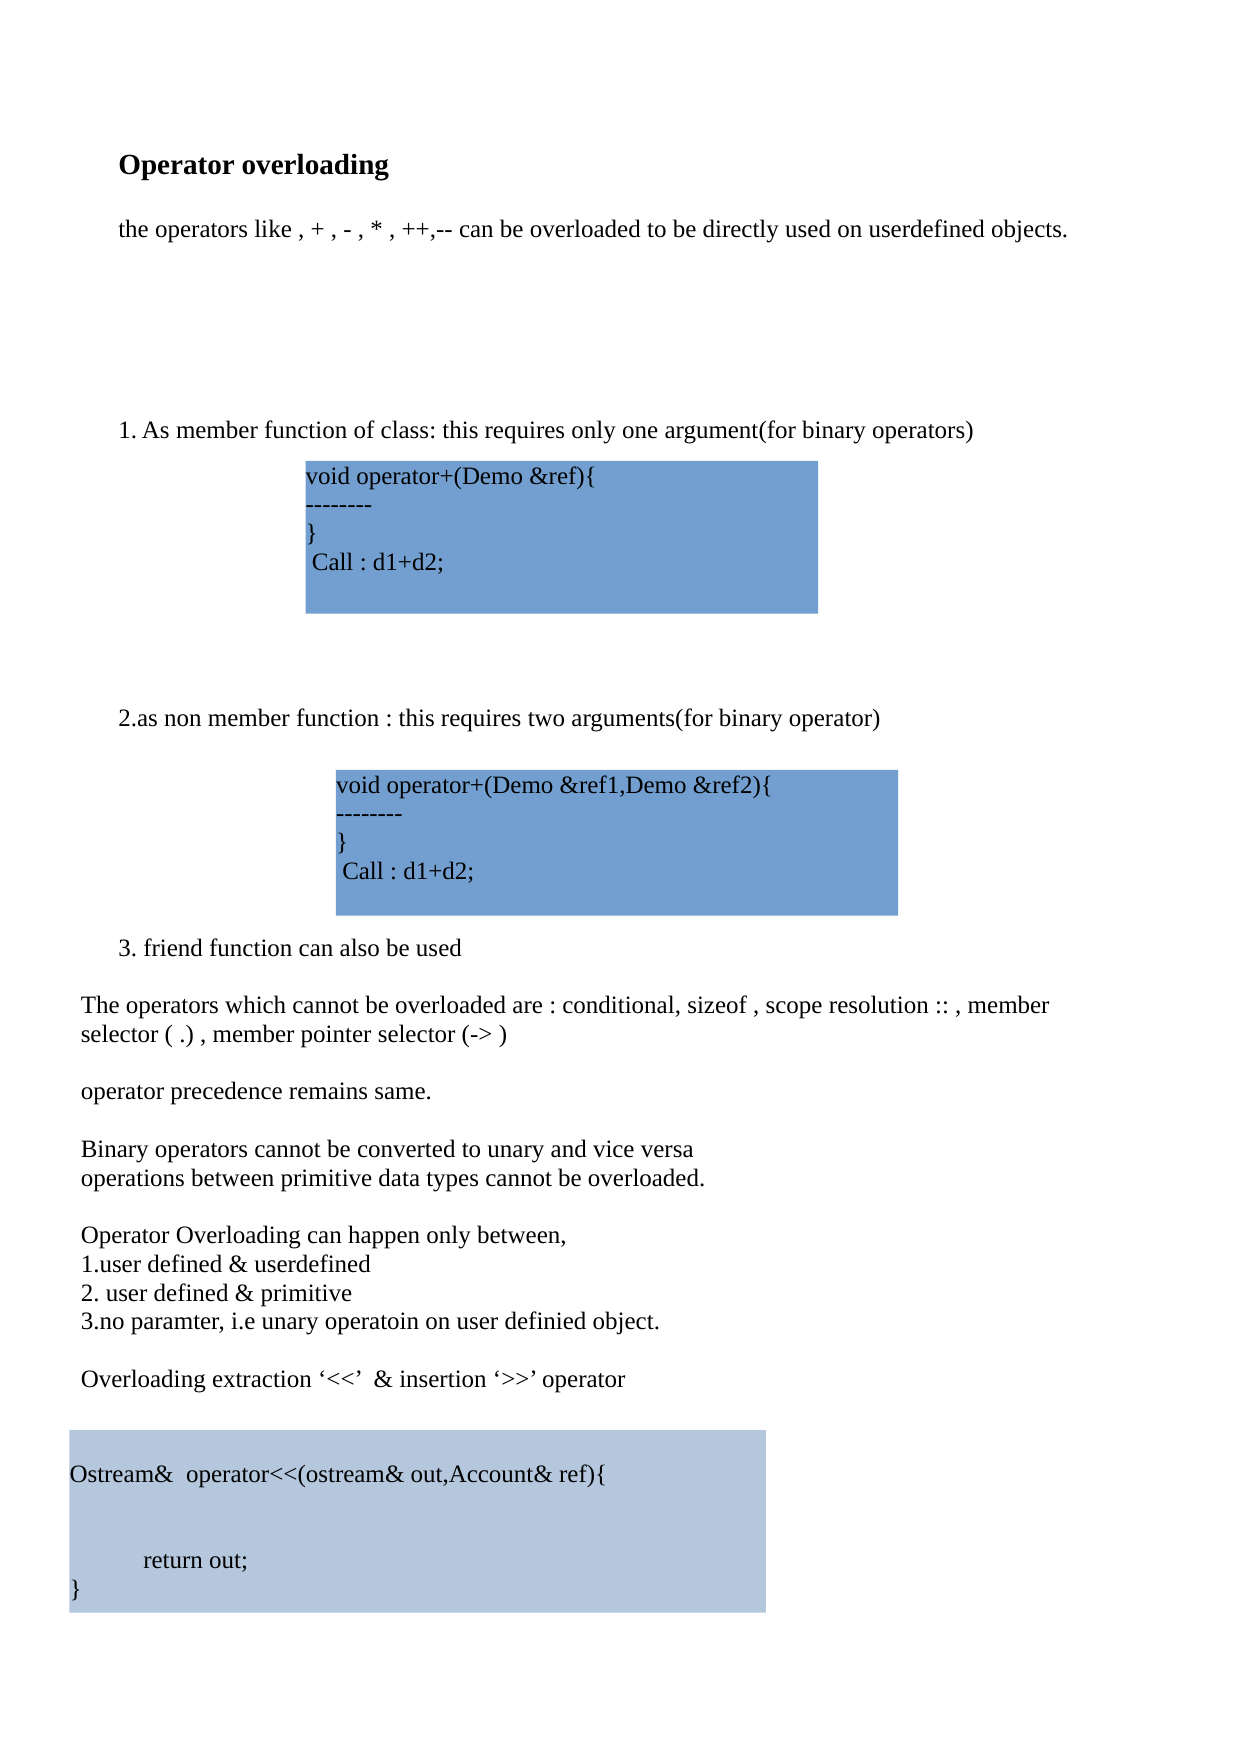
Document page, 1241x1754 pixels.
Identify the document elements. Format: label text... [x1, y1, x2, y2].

text operator precedence remains same. [81, 1076, 1122, 1105]
text 1.user defined & userdefined [81, 1249, 1122, 1278]
text the operators like , + , - , * , ++,-- can be overloaded to be directly used on userdefined objects. [118, 214, 1122, 243]
text Operator Overloading can happen only between, [81, 1220, 1122, 1249]
text 2. user defined & primitive [81, 1278, 1122, 1306]
list The operators which cannot be overloaded are : conditional, sizeof , scope resolution :: , member selector ( .) , member pointer selector (-> ) [81, 990, 1122, 1048]
text Operator overloading [118, 147, 1122, 180]
text 3.no paramter, i.e unary operatoin on user definied object. [81, 1306, 1122, 1335]
text operations between primitive data types cannot be overloaded. [81, 1163, 1122, 1191]
text 1. As member function of class: this requires only one argument(for binary operators) [118, 415, 1122, 444]
text Overloading extraction ‘<<’ & insertion ‘>>’ operator [81, 1364, 1122, 1393]
text Binary operators cannot be converted to unary and vice versa [81, 1134, 1122, 1163]
text 3. friend function can also be used [118, 933, 1122, 961]
text 2.as non member function : this requires two arguments(for binary operator) [118, 703, 1122, 731]
